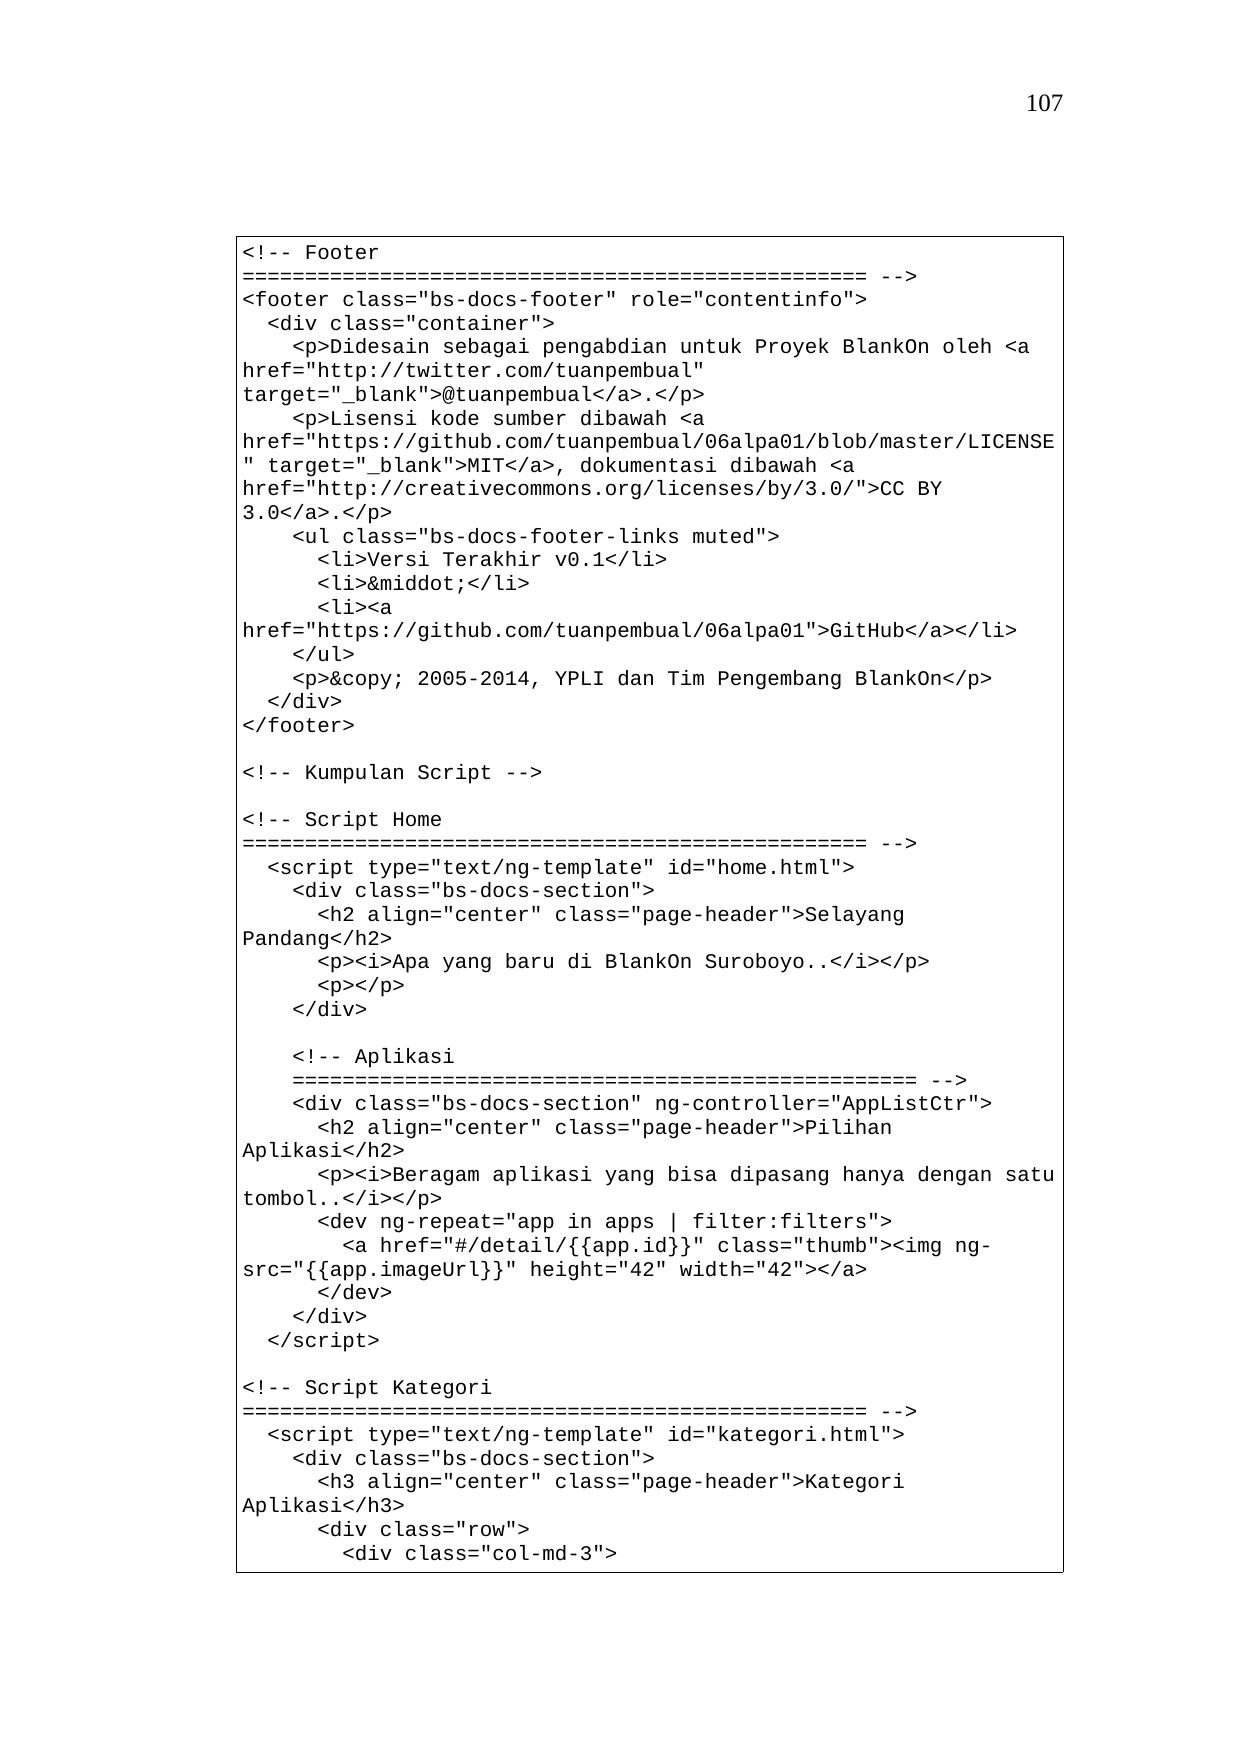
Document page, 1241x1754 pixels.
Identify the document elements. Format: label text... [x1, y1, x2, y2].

table_header <!-- Footer ================================================== --> <footer class="bs-docs-footer" role="contentinfo"> <div class="container"> <p>Didesain sebagai pengabdian untuk Proyek BlankOn oleh <a href="http://twitter.com/tuanpembual" target="_blank">@tuanpembual</a>.</p> <p>Lisensi kode sumber dibawah <a href="https://github.com/tuanpembual/06alpa01/blob/master/LICENSE" target="_blank">MIT</a>, dokumentasi dibawah <a href="http://creativecommons.org/licenses/by/3.0/">CC BY 3.0</a>.</p> <ul class="bs-docs-footer-links muted"> <li>Versi Terakhir v0.1</li> <li>&middot;</li> <li><a href="https://github.com/tuanpembual/06alpa01">GitHub</a></li> </ul> <p>&copy; 2005-2014, YPLI dan Tim Pengembang BlankOn</p> </div> </footer> <!-- Kumpulan Script --> <!-- Script Home ================================================== --> <script type="text/ng-template" id="home.html"> <div class="bs-docs-section"> <h2 align="center" class="page-header">Selayang Pandang</h2> <p><i>Apa yang baru di BlankOn Suroboyo..</i></p> <p></p> </div> <!-- Aplikasi ================================================== --> <div class="bs-docs-section" ng-controller="AppListCtr"> <h2 align="center" class="page-header">Pilihan Aplikasi</h2> <p><i>Beragam aplikasi yang bisa dipasang hanya dengan satu tombol..</i></p> <dev ng-repeat="app in apps | filter:filters"> <a href="#/detail/{{app.id}}" class="thumb"><img ng-src="{{app.imageUrl}}" height="42" width="42"></a> </dev> </div> </script> <!-- Script Kategori ================================================== --> <script type="text/ng-template" id="kategori.html"> <div class="bs-docs-section"> <h3 align="center" class="page-header">Kategori Aplikasi</h3> <div class="row"> <div class="col-md-3"> [237, 237, 1063, 1572]
